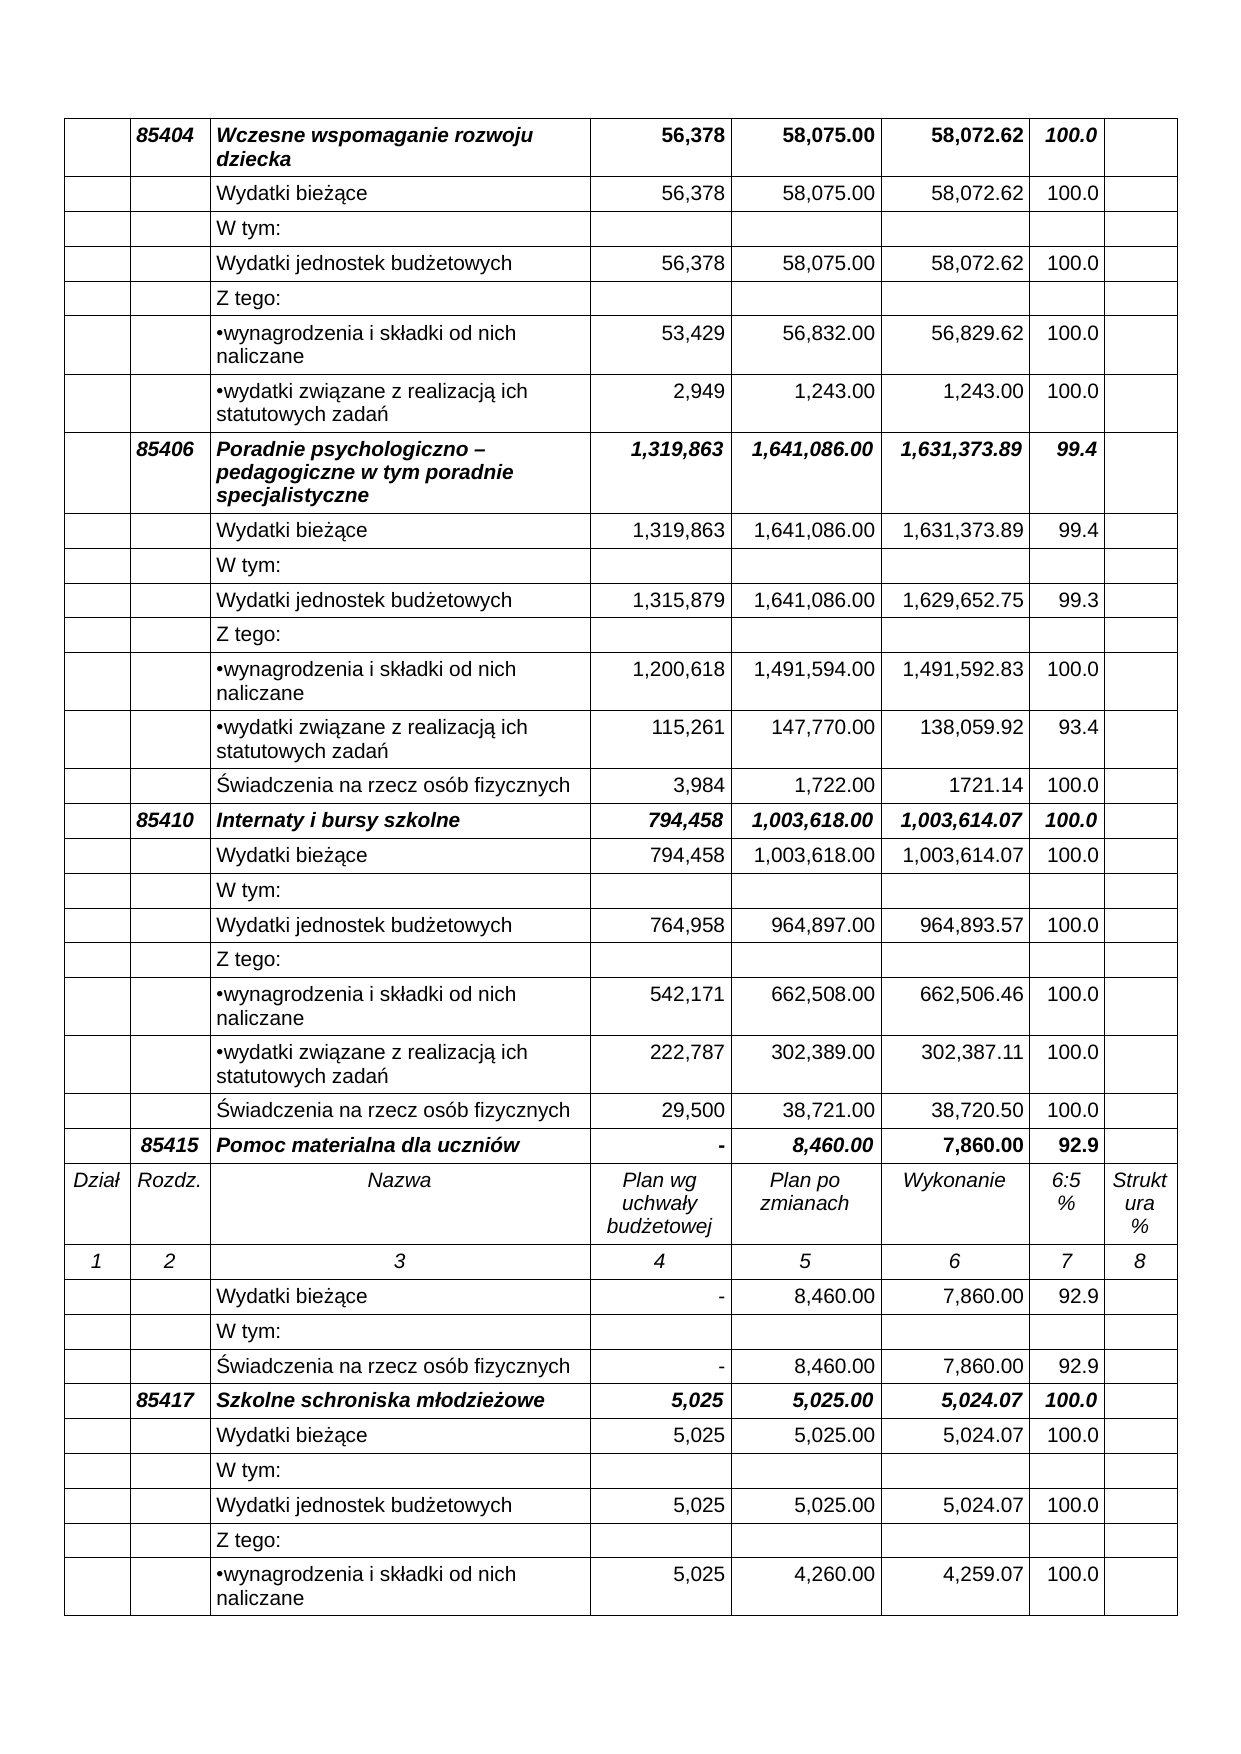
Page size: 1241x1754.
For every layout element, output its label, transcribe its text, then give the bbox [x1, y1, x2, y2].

table_cell 6:5 % [1030, 1164, 1104, 1244]
table_cell [131, 769, 210, 803]
table_cell [131, 711, 210, 768]
table_cell 794 458 [591, 804, 731, 838]
table_cell 1 631 373,89 [882, 514, 1029, 548]
table_cell [65, 653, 130, 710]
table_cell 4 [591, 1245, 731, 1279]
table_cell [65, 1489, 130, 1522]
table_cell [65, 1280, 130, 1314]
table_cell W tym: [211, 1315, 590, 1348]
table_cell [591, 282, 731, 315]
table_cell 100,0 [1030, 1384, 1104, 1418]
table_cell 1 243,00 [732, 375, 881, 432]
table_cell 100,0 [1030, 375, 1104, 432]
table_cell 5 024,07 [882, 1489, 1029, 1522]
table_cell Wydatki jednostek budżetowych [211, 1489, 590, 1522]
table_cell 8 460,00 [732, 1280, 881, 1314]
table_cell wydatki związane z realizacją ich statutowych zadań [211, 1036, 590, 1093]
table_cell 58 075,00 [732, 247, 881, 281]
table_cell W tym: [211, 212, 590, 246]
table_cell [882, 618, 1029, 652]
table_cell 5 024,07 [882, 1419, 1029, 1453]
table_cell [131, 1036, 210, 1093]
table_cell 8 460,00 [732, 1129, 881, 1163]
table_cell [591, 874, 731, 907]
table_cell [1105, 909, 1177, 942]
table_cell [1105, 1454, 1177, 1488]
table_cell - [591, 1129, 731, 1163]
table_cell Wydatki jednostek budżetowych [211, 247, 590, 281]
table_cell 1 319 863 [591, 514, 731, 548]
table_cell 92,9 [1030, 1129, 1104, 1163]
table_cell [1105, 618, 1177, 652]
table_cell [131, 1454, 210, 1488]
table_cell W tym: [211, 874, 590, 907]
table_cell 100,0 [1030, 247, 1104, 281]
table_cell [732, 549, 881, 582]
table_cell 764 958 [591, 909, 731, 942]
table_cell 1721,14 [882, 769, 1029, 803]
table_cell [882, 549, 1029, 582]
table_cell Świadczenia na rzecz osób fizycznych [211, 1094, 590, 1128]
table_cell 1 200 618 [591, 653, 731, 710]
table_cell [1105, 1419, 1177, 1453]
table_cell [65, 1558, 130, 1615]
table_cell [591, 943, 731, 977]
table_cell [1105, 375, 1177, 432]
table_cell [732, 282, 881, 315]
table_cell 8 460,00 [732, 1350, 881, 1383]
table_cell 92,9 [1030, 1350, 1104, 1383]
table_cell [65, 433, 130, 513]
table_cell 147 770,00 [732, 711, 881, 768]
table_cell wynagrodzenia i składki od nich naliczane [211, 653, 590, 710]
table_cell 1 [65, 1245, 130, 1279]
table_cell [65, 618, 130, 652]
table_cell 100,0 [1030, 1419, 1104, 1453]
table_cell Świadczenia na rzecz osób fizycznych [211, 1350, 590, 1383]
table_cell 4 260,00 [732, 1558, 881, 1615]
table_cell [131, 653, 210, 710]
table_cell [131, 1315, 210, 1348]
table_cell 5 024,07 [882, 1384, 1029, 1418]
table_cell - [591, 1350, 731, 1383]
table_cell 1 491 592,83 [882, 653, 1029, 710]
table_cell [65, 584, 130, 617]
table_cell [1105, 1129, 1177, 1163]
table_cell [131, 874, 210, 907]
table_cell [65, 839, 130, 873]
table_cell 29 500 [591, 1094, 731, 1128]
table_cell [1105, 584, 1177, 617]
table_cell wynagrodzenia i składki od nich naliczane [211, 316, 590, 373]
table_cell [65, 711, 130, 768]
table_cell 58 075,00 [732, 119, 881, 176]
table_cell [1105, 514, 1177, 548]
table_cell [1030, 212, 1104, 246]
table_cell 38 721,00 [732, 1094, 881, 1128]
table_cell [1030, 1524, 1104, 1557]
table_cell [65, 1419, 130, 1453]
table_cell 1 641 086,00 [732, 433, 881, 513]
table_cell 58 072,62 [882, 119, 1029, 176]
table_cell wydatki związane z realizacją ich statutowych zadań [211, 711, 590, 768]
table_cell 115 261 [591, 711, 731, 768]
table_cell [1030, 282, 1104, 315]
table_cell [591, 212, 731, 246]
table_cell [1030, 618, 1104, 652]
table_cell Wydatki jednostek budżetowych [211, 909, 590, 942]
table_cell [131, 1280, 210, 1314]
table_cell [1030, 943, 1104, 977]
table_cell [1105, 282, 1177, 315]
table_cell [591, 549, 731, 582]
table_cell 100,0 [1030, 1094, 1104, 1128]
table_cell [65, 1094, 130, 1128]
table_cell 100,0 [1030, 119, 1104, 176]
table_cell [882, 1524, 1029, 1557]
table_cell 7 860,00 [882, 1280, 1029, 1314]
table_cell 5 [732, 1245, 881, 1279]
table_cell Wydatki bieżące [211, 839, 590, 873]
table_cell 99,4 [1030, 433, 1104, 513]
table_cell wynagrodzenia i składki od nich naliczane [211, 978, 590, 1035]
table_cell [732, 943, 881, 977]
table_cell 4 259,07 [882, 1558, 1029, 1615]
table_cell 3 [211, 1245, 590, 1279]
table_cell [1105, 1094, 1177, 1128]
table_cell 302 389,00 [732, 1036, 881, 1093]
table_cell 100,0 [1030, 177, 1104, 211]
table_cell wydatki związane z realizacją ich statutowych zadań [211, 375, 590, 432]
table_cell [131, 839, 210, 873]
table_cell [131, 1489, 210, 1522]
table_cell Wykonanie [882, 1164, 1029, 1244]
table_cell 1 003 614,07 [882, 839, 1029, 873]
table_cell [1105, 177, 1177, 211]
table_cell 56 378 [591, 119, 731, 176]
table_cell [65, 1315, 130, 1348]
table_cell 100,0 [1030, 839, 1104, 873]
table_cell 85406 [131, 433, 210, 513]
table_cell 302 387,11 [882, 1036, 1029, 1093]
table_cell [131, 618, 210, 652]
table_cell Z tego: [211, 618, 590, 652]
table_cell [1030, 1315, 1104, 1348]
table_cell [732, 874, 881, 907]
table_cell Pomoc materialna dla uczniów [211, 1129, 590, 1163]
table_cell [65, 874, 130, 907]
table_cell [65, 549, 130, 582]
table_cell [882, 874, 1029, 907]
table_cell W tym: [211, 1454, 590, 1488]
table_cell [131, 1419, 210, 1453]
table_cell [65, 177, 130, 211]
table_cell [131, 514, 210, 548]
table_cell [65, 943, 130, 977]
table_cell 1 003 614,07 [882, 804, 1029, 838]
table_cell 58 072,62 [882, 177, 1029, 211]
table_cell 58 072,62 [882, 247, 1029, 281]
table_cell 56 378 [591, 247, 731, 281]
table_cell 38 720,50 [882, 1094, 1029, 1128]
table_cell [65, 804, 130, 838]
table_cell 7 [1030, 1245, 1104, 1279]
table_cell Świadczenia na rzecz osób fizycznych [211, 769, 590, 803]
table_cell [131, 247, 210, 281]
table_cell [131, 549, 210, 582]
table_cell 138 059,92 [882, 711, 1029, 768]
table_cell Internaty i bursy szkolne [211, 804, 590, 838]
table_cell 3 984 [591, 769, 731, 803]
table_cell Wydatki bieżące [211, 514, 590, 548]
table_cell [65, 1129, 130, 1163]
table_cell [1105, 769, 1177, 803]
table_cell [1105, 1036, 1177, 1093]
table_cell Z tego: [211, 943, 590, 977]
table_cell [1105, 212, 1177, 246]
table_cell 58 075,00 [732, 177, 881, 211]
table_cell 964 893,57 [882, 909, 1029, 942]
table_cell [65, 514, 130, 548]
table_cell [65, 212, 130, 246]
table_cell 99,3 [1030, 584, 1104, 617]
table_cell [131, 212, 210, 246]
table_cell Dział [65, 1164, 130, 1244]
table_cell [1105, 653, 1177, 710]
table_cell [1105, 1384, 1177, 1418]
table_cell [882, 943, 1029, 977]
table_cell [1105, 1489, 1177, 1522]
table_cell [732, 618, 881, 652]
table_cell 5 025 [591, 1384, 731, 1418]
table_cell 85404 [131, 119, 210, 176]
table_cell [65, 119, 130, 176]
table_cell 5 025,00 [732, 1489, 881, 1522]
table_cell 1 631 373,89 [882, 433, 1029, 513]
table_cell Szkolne schroniska młodzieżowe [211, 1384, 590, 1418]
table_cell 1 003 618,00 [732, 804, 881, 838]
table_cell [1105, 549, 1177, 582]
table_cell [1105, 119, 1177, 176]
table_cell 5 025 [591, 1489, 731, 1522]
table_cell [65, 247, 130, 281]
table_cell Wydatki bieżące [211, 1419, 590, 1453]
table_cell [65, 978, 130, 1035]
table_cell Nazwa [211, 1164, 590, 1244]
table_cell 53 429 [591, 316, 731, 373]
table_cell 2 [131, 1245, 210, 1279]
table_cell 1 641 086,00 [732, 514, 881, 548]
table_cell 100,0 [1030, 769, 1104, 803]
table_cell 662 508,00 [732, 978, 881, 1035]
table_cell [1105, 247, 1177, 281]
table_cell [1105, 433, 1177, 513]
table_cell [131, 909, 210, 942]
table_cell [1105, 1280, 1177, 1314]
table_cell [65, 1454, 130, 1488]
table_cell [131, 316, 210, 373]
table_cell [1030, 1454, 1104, 1488]
table_cell [732, 1315, 881, 1348]
table_cell [1105, 1350, 1177, 1383]
table_cell 56 829,62 [882, 316, 1029, 373]
table_cell 5 025,00 [732, 1419, 881, 1453]
table_cell 100,0 [1030, 1489, 1104, 1522]
table_cell 1 315 879 [591, 584, 731, 617]
table_cell [732, 1524, 881, 1557]
table_cell [65, 1384, 130, 1418]
table_cell 222 787 [591, 1036, 731, 1093]
table_cell 85415 [131, 1129, 210, 1163]
table_cell 56 378 [591, 177, 731, 211]
table_cell [732, 212, 881, 246]
table_cell [65, 316, 130, 373]
table_cell Plan po zmianach [732, 1164, 881, 1244]
table_cell [1105, 804, 1177, 838]
table_cell 6 [882, 1245, 1029, 1279]
table_cell 1 003 618,00 [732, 839, 881, 873]
table_cell 1 491 594,00 [732, 653, 881, 710]
table_cell Wczesne wspomaganie rozwoju dziecka [211, 119, 590, 176]
table_cell Wydatki bieżące [211, 1280, 590, 1314]
table_cell 2 949 [591, 375, 731, 432]
table_cell [65, 282, 130, 315]
table_cell 794 458 [591, 839, 731, 873]
table_cell [131, 375, 210, 432]
table_cell Z tego: [211, 282, 590, 315]
table_cell [1105, 978, 1177, 1035]
table_cell [591, 618, 731, 652]
table_cell [131, 1094, 210, 1128]
table_cell 1 629 652,75 [882, 584, 1029, 617]
table_cell 100,0 [1030, 978, 1104, 1035]
table_cell [131, 1350, 210, 1383]
table_cell 1 641 086,00 [732, 584, 881, 617]
table_cell [131, 282, 210, 315]
table_cell [1105, 943, 1177, 977]
table_cell [882, 212, 1029, 246]
table_cell [1105, 1524, 1177, 1557]
table_cell [131, 1524, 210, 1557]
table_cell 56 832,00 [732, 316, 881, 373]
table_cell [1105, 839, 1177, 873]
table_cell Rozdz. [131, 1164, 210, 1244]
table_cell 100,0 [1030, 909, 1104, 942]
table_cell 5 025 [591, 1558, 731, 1615]
table_cell [882, 282, 1029, 315]
table_cell [882, 1454, 1029, 1488]
table_cell [131, 1558, 210, 1615]
table_cell [591, 1315, 731, 1348]
table_cell 5 025,00 [732, 1384, 881, 1418]
table_cell 5 025 [591, 1419, 731, 1453]
table_cell [882, 1315, 1029, 1348]
table_cell [1105, 316, 1177, 373]
table_cell 99,4 [1030, 514, 1104, 548]
table_cell Wydatki bieżące [211, 177, 590, 211]
table_cell 100,0 [1030, 1036, 1104, 1093]
table_cell 1 243,00 [882, 375, 1029, 432]
table_cell 662 506,46 [882, 978, 1029, 1035]
table_cell 100,0 [1030, 653, 1104, 710]
table_cell [65, 1524, 130, 1557]
table_cell [65, 909, 130, 942]
table_cell [131, 584, 210, 617]
table_cell wynagrodzenia i składki od nich naliczane [211, 1558, 590, 1615]
table_cell 7 860,00 [882, 1129, 1029, 1163]
table_cell W tym: [211, 549, 590, 582]
table_cell [1105, 874, 1177, 907]
table_cell [65, 769, 130, 803]
table_cell - [591, 1280, 731, 1314]
table_cell 92,9 [1030, 1280, 1104, 1314]
table_cell [1105, 711, 1177, 768]
table_cell 85410 [131, 804, 210, 838]
table_cell 100,0 [1030, 804, 1104, 838]
table_cell [591, 1524, 731, 1557]
table_cell Z tego: [211, 1524, 590, 1557]
table_cell [1105, 1558, 1177, 1615]
table_cell 964 897,00 [732, 909, 881, 942]
table_cell 7 860,00 [882, 1350, 1029, 1383]
table_cell [131, 177, 210, 211]
table_cell 85417 [131, 1384, 210, 1418]
table_cell [1030, 874, 1104, 907]
table_cell 1 722,00 [732, 769, 881, 803]
table_cell 1 319 863 [591, 433, 731, 513]
table_cell 93,4 [1030, 711, 1104, 768]
table_cell 8 [1105, 1245, 1177, 1279]
table_cell Struktura % [1105, 1164, 1177, 1244]
table_cell [65, 375, 130, 432]
table_cell [131, 978, 210, 1035]
table_cell 100,0 [1030, 316, 1104, 373]
table_cell 100,0 [1030, 1558, 1104, 1615]
table_cell [131, 943, 210, 977]
table_cell [591, 1454, 731, 1488]
table_cell [1030, 549, 1104, 582]
table_cell [1105, 1315, 1177, 1348]
table_cell Plan wg uchwały budżetowej [591, 1164, 731, 1244]
table_cell Wydatki jednostek budżetowych [211, 584, 590, 617]
table_cell [65, 1036, 130, 1093]
table_cell [65, 1350, 130, 1383]
table_cell 542 171 [591, 978, 731, 1035]
table_cell [732, 1454, 881, 1488]
table_cell Poradnie psychologiczno – pedagogiczne w tym poradnie specjalistyczne [211, 433, 590, 513]
